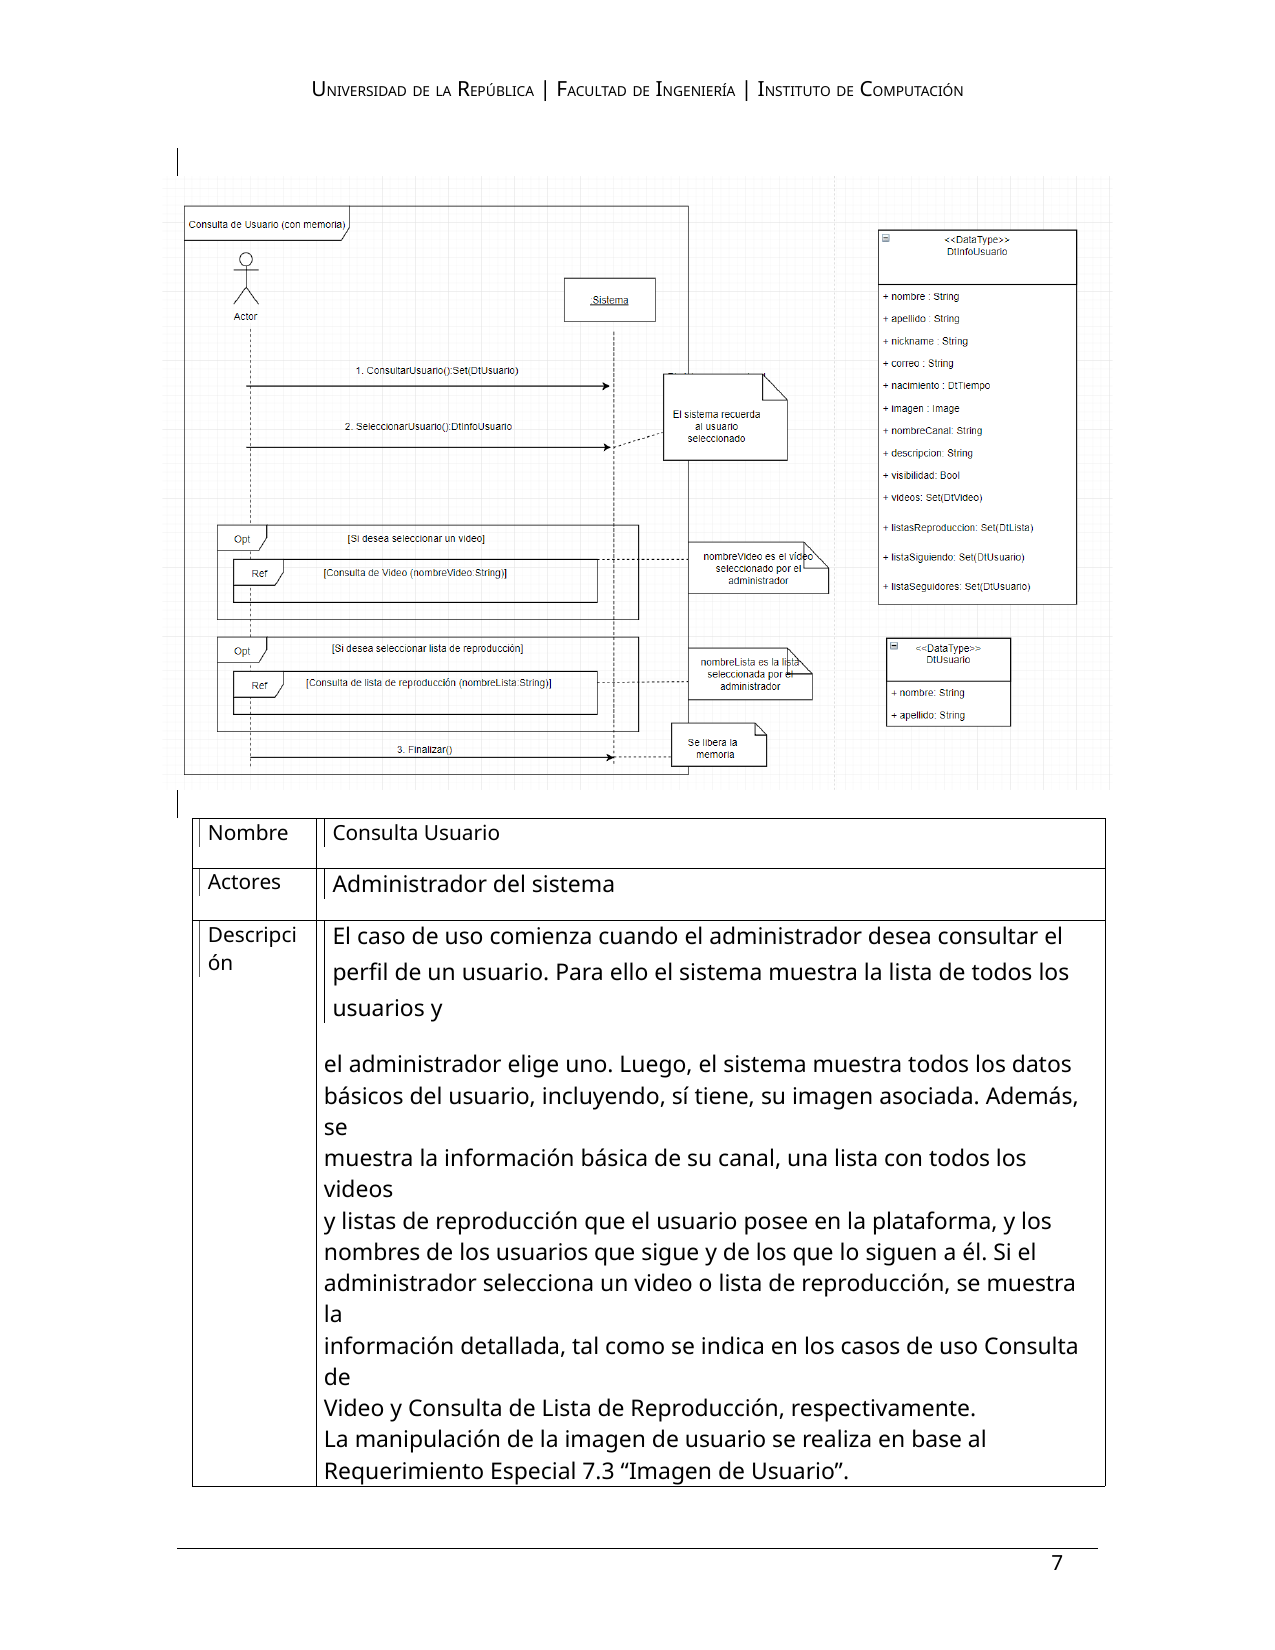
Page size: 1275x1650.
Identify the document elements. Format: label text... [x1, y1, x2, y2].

table_header Nombre [193, 819, 316, 867]
picture [162, 176, 1113, 790]
table_cell Actores [193, 869, 316, 919]
table_cell Administrador del sistema [317, 869, 1105, 919]
table_header Consulta Usuario [317, 819, 1105, 867]
table_cell Descripción [193, 921, 316, 1486]
table_cell El caso de uso comienza cuando el administrador desea consultar el perfil de un usuario. Para ello el sistema muestra la lista de todos los usuarios y el administrador elige uno. Luego, el sistema muestra todos los datos básicos del usuario, incluyendo, sí tiene, su imagen asociada. Además, se muestra la información básica de su canal, una lista con todos los videos y listas de reproducción que el usuario posee en la plataforma, y los nombres de los usuarios que sigue y de los que lo siguen a él. Si el administrador selecciona un video o lista de reproducción, se muestra la información detallada, tal como se indica en los casos de uso Consulta de Video y Consulta de Lista de Reproducción, respectivamente. La manipulación de la imagen de usuario se realiza en base al Requerimiento Especial 7.3 “Imagen de Usuario”. [317, 921, 1105, 1486]
